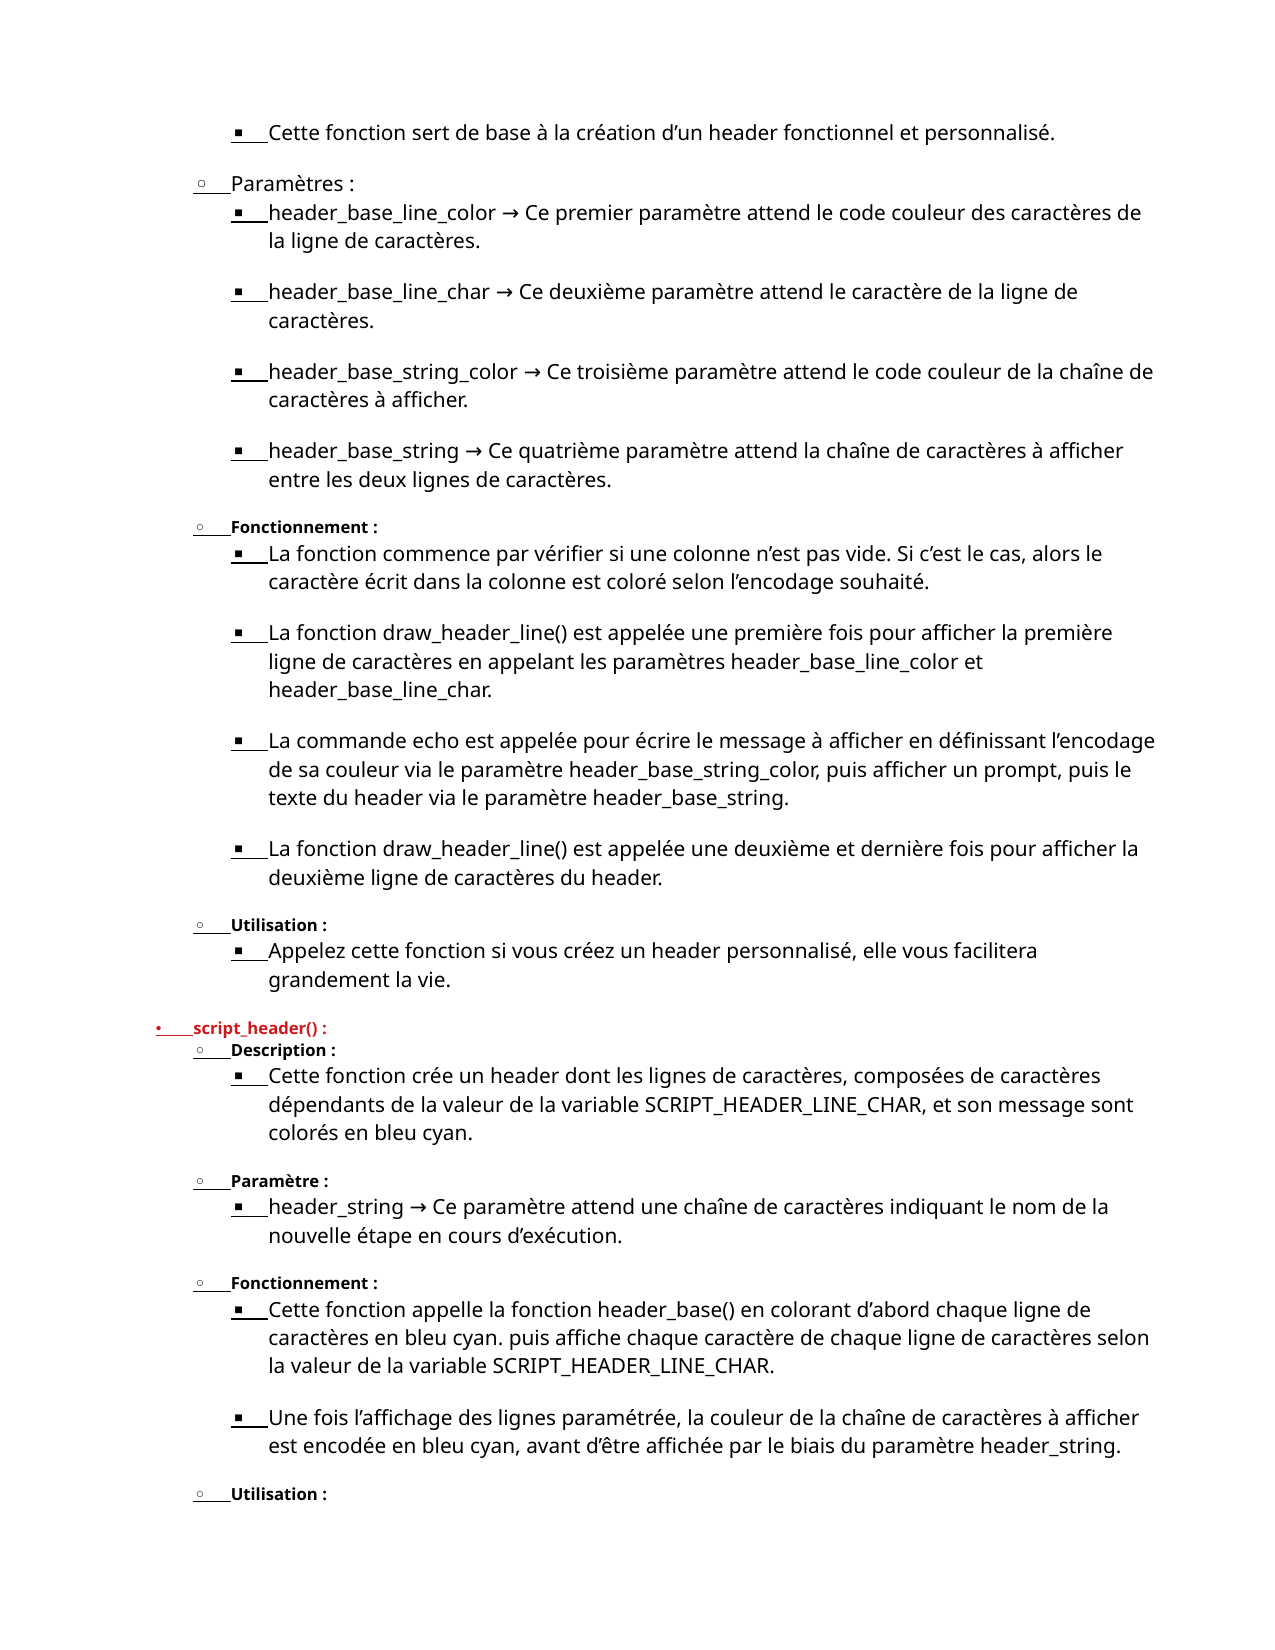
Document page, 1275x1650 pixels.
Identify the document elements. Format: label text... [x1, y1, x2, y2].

list header_base_line_char → Ce deuxième paramètre attend le caractère de la ligne de caractères. [231, 277, 1157, 334]
list Fonctionnement : [193, 1272, 1157, 1295]
list La fonction draw_header_line() est appelée une deuxième et dernière fois pour afficher la deuxième ligne de caractères du header. [231, 834, 1157, 891]
list header_base_string_color → Ce troisième paramètre attend le code couleur de la chaîne de caractères à afficher. [231, 357, 1157, 414]
list header_base_string → Ce quatrième paramètre attend la chaîne de caractères à afficher entre les deux lignes de caractères. [231, 436, 1157, 493]
list Appelez cette fonction si vous créez un header personnalisé, elle vous facilitera grandement la vie. [231, 937, 1157, 993]
list script_header() : [156, 1016, 1157, 1039]
list Cette fonction appelle la fonction header_base() en colorant d’abord chaque ligne de caractères en bleu cyan. puis affiche chaque caractère de chaque ligne de caractères selon la valeur de la variable SCRIPT_HEADER_LINE_CHAR. [231, 1295, 1157, 1380]
list La fonction commence par vérifier si une colonne n’est pas vide. Si c’est le cas, alors le caractère écrit dans la colonne est coloré selon l’encodage souhaité. [231, 539, 1157, 596]
list Cette fonction crée un header dont les lignes de caractères, composées de caractères dépendants de la valeur de la variable SCRIPT_HEADER_LINE_CHAR, et son message sont colorés en bleu cyan. [231, 1062, 1157, 1147]
list Description : [193, 1039, 1157, 1062]
list Paramètre : [193, 1170, 1157, 1192]
list Cette fonction sert de base à la création d’un header fonctionnel et personnalisé. [231, 118, 1157, 147]
list Utilisation : [193, 1482, 1157, 1505]
list Paramètres : [193, 169, 1157, 198]
list header_string → Ce paramètre attend une chaîne de caractères indiquant le nom de la nouvelle étape en cours d’exécution. [231, 1192, 1157, 1249]
list Utilisation : [193, 914, 1157, 937]
list header_base_line_color → Ce premier paramètre attend le code couleur des caractères de la ligne de caractères. [231, 198, 1157, 254]
list Fonctionnement : [193, 516, 1157, 539]
list La commande echo est appelée pour écrire le message à afficher en définissant l’encodage de sa couleur via le paramètre header_base_string_color, puis afficher un prompt, puis le texte du header via le paramètre header_base_string. [231, 726, 1157, 812]
list Une fois l’affichage des lignes paramétrée, la couleur de la chaîne de caractères à afficher est encodée en bleu cyan, avant d’être affichée par le biais du paramètre header_string. [231, 1403, 1157, 1459]
list La fonction draw_header_line() est appelée une première fois pour afficher la première ligne de caractères en appelant les paramètres header_base_line_color et header_base_line_char. [231, 618, 1157, 704]
